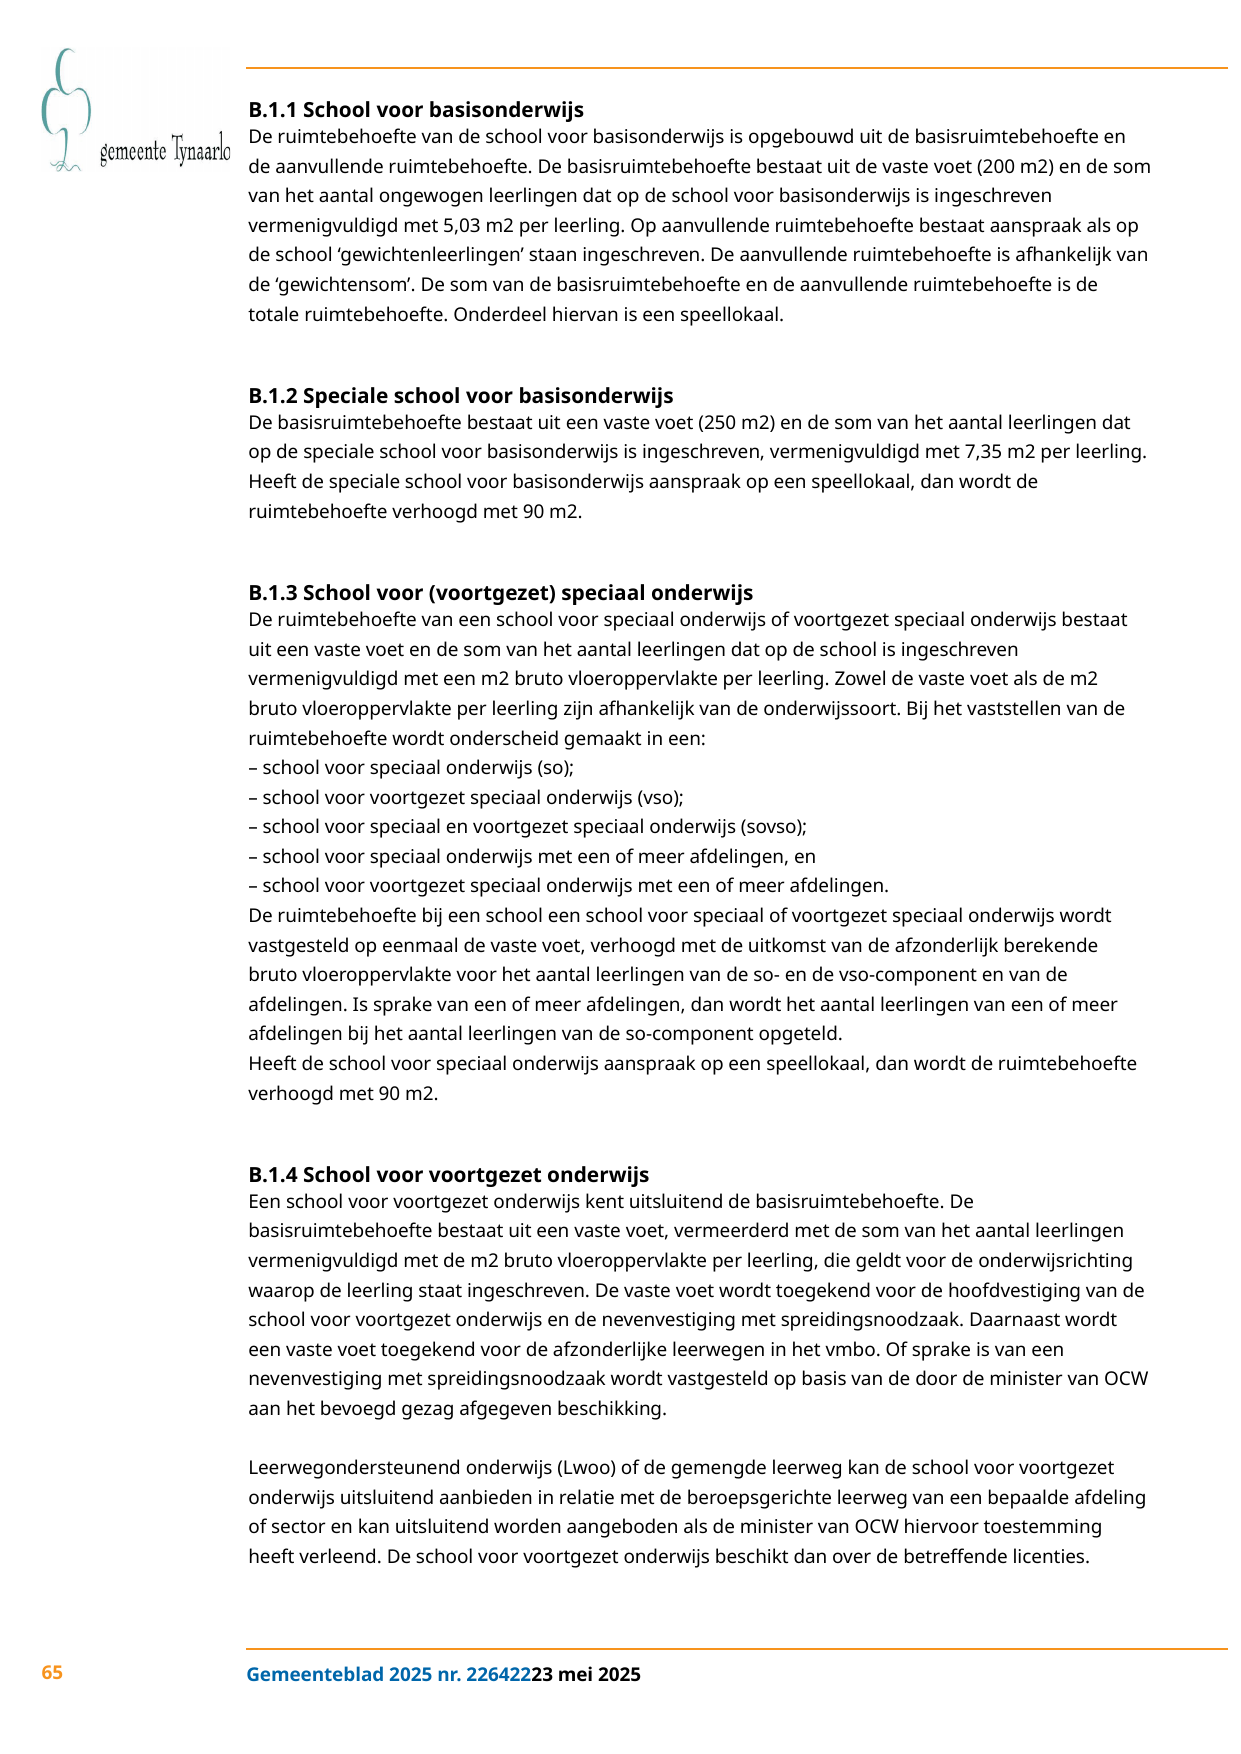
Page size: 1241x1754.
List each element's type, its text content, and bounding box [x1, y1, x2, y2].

text De ruimtebehoefte van een school voor speciaal onderwijs of voortgezet speciaal onderwijs bestaat uit een vaste voet en de som van het aantal leerlingen dat op de school is ingeschreven vermenigvuldigd met een m2 bruto vloeroppervlakte per leerling. Zowel de vaste voet als de m2 bruto vloeroppervlakte per leerling zijn afhankelijk van de onderwijssoort. Bij het vaststellen van de ruimtebehoefte wordt onderscheid gemaakt in een: [248, 606, 1152, 750]
text Heeft de school voor speciaal onderwijs aanspraak op een speellokaal, dan wordt de ruimtebehoefte verhoogd met 90 m2. [248, 1050, 1152, 1105]
text B.1.3 School voor (voortgezet) speciaal onderwijs [248, 578, 1152, 606]
text De basisruimtebehoefte bestaat uit een vaste voet (250 m2) en de som van het aantal leerlingen dat op de speciale school voor basisonderwijs is ingeschreven, vermenigvuldigd met 7,35 m2 per leerling. Heeft de speciale school voor basisonderwijs aanspraak op een speellokaal, dan wordt de ruimtebehoefte verhoogd met 90 m2. [248, 409, 1152, 524]
text – school voor speciaal onderwijs (so); [248, 754, 1152, 780]
text Een school voor voortgezet onderwijs kent uitsluitend de basisruimtebehoefte. De basisruimtebehoefte bestaat uit een vaste voet, vermeerderd met de som van het aantal leerlingen vermenigvuldigd met de m2 bruto vloeroppervlakte per leerling, die geldt voor de onderwijsrichting waarop de leerling staat ingeschreven. De vaste voet wordt toegekend voor de hoofdvestiging van de school voor voortgezet onderwijs en de nevenvestiging met spreidingsnoodzaak. Daarnaast wordt een vaste voet toegekend voor de afzonderlijke leerwegen in het vmbo. Of sprake is van een nevenvestiging met spreidingsnoodzaak wordt vastgesteld op basis van de door de minister van OCW aan het bevoegd gezag afgegeven beschikking. [248, 1188, 1152, 1421]
text – school voor speciaal onderwijs met een of meer afdelingen, en [248, 843, 1152, 869]
text B.1.4 School voor voortgezet onderwijs [248, 1160, 1152, 1188]
text – school voor voortgezet speciaal onderwijs (vso); [248, 784, 1152, 809]
text De ruimtebehoefte bij een school een school voor speciaal of voortgezet speciaal onderwijs wordt vastgesteld op eenmaal de vaste voet, verhoogd met de uitkomst van de afzonderlijk berekende bruto vloeroppervlakte voor het aantal leerlingen van de so- en de vso-component en van de afdelingen. Is sprake van een of meer afdelingen, dan wordt het aantal leerlingen van een of meer afdelingen bij het aantal leerlingen van de so-component opgeteld. [248, 902, 1152, 1046]
text Leerwegondersteunend onderwijs (Lwoo) of de gemengde leerweg kan de school voor voortgezet onderwijs uitsluitend aanbieden in relatie met de beroepsgerichte leerweg van een bepaalde afdeling of sector en kan uitsluitend worden aangeboden als de minister van OCW hiervoor toestemming heeft verleend. De school voor voortgezet onderwijs beschikt dan over de betreffende licenties. [248, 1454, 1152, 1569]
text – school voor voortgezet speciaal onderwijs met een of meer afdelingen. [248, 873, 1152, 898]
picture [41, 47, 231, 172]
text B.1.2 Speciale school voor basisonderwijs [248, 381, 1152, 409]
text De ruimtebehoefte van de school voor basisonderwijs is opgebouwd uit de basisruimtebehoefte en de aanvullende ruimtebehoefte. De basisruimtebehoefte bestaat uit de vaste voet (200 m2) en de som van het aantal ongewogen leerlingen dat op de school voor basisonderwijs is ingeschreven vermenigvuldigd met 5,03 m2 per leerling. Op aanvullende ruimtebehoefte bestaat aanspraak als op de school ‘gewichtenleerlingen’ staan ingeschreven. De aanvullende ruimtebehoefte is afhankelijk van de ‘gewichtensom’. De som van de basisruimtebehoefte en de aanvullende ruimtebehoefte is de totale ruimtebehoefte. Onderdeel hiervan is een speellokaal. [248, 123, 1152, 326]
text – school voor speciaal en voortgezet speciaal onderwijs (sovso); [248, 813, 1152, 839]
text B.1.1 School voor basisonderwijs [248, 95, 1152, 123]
